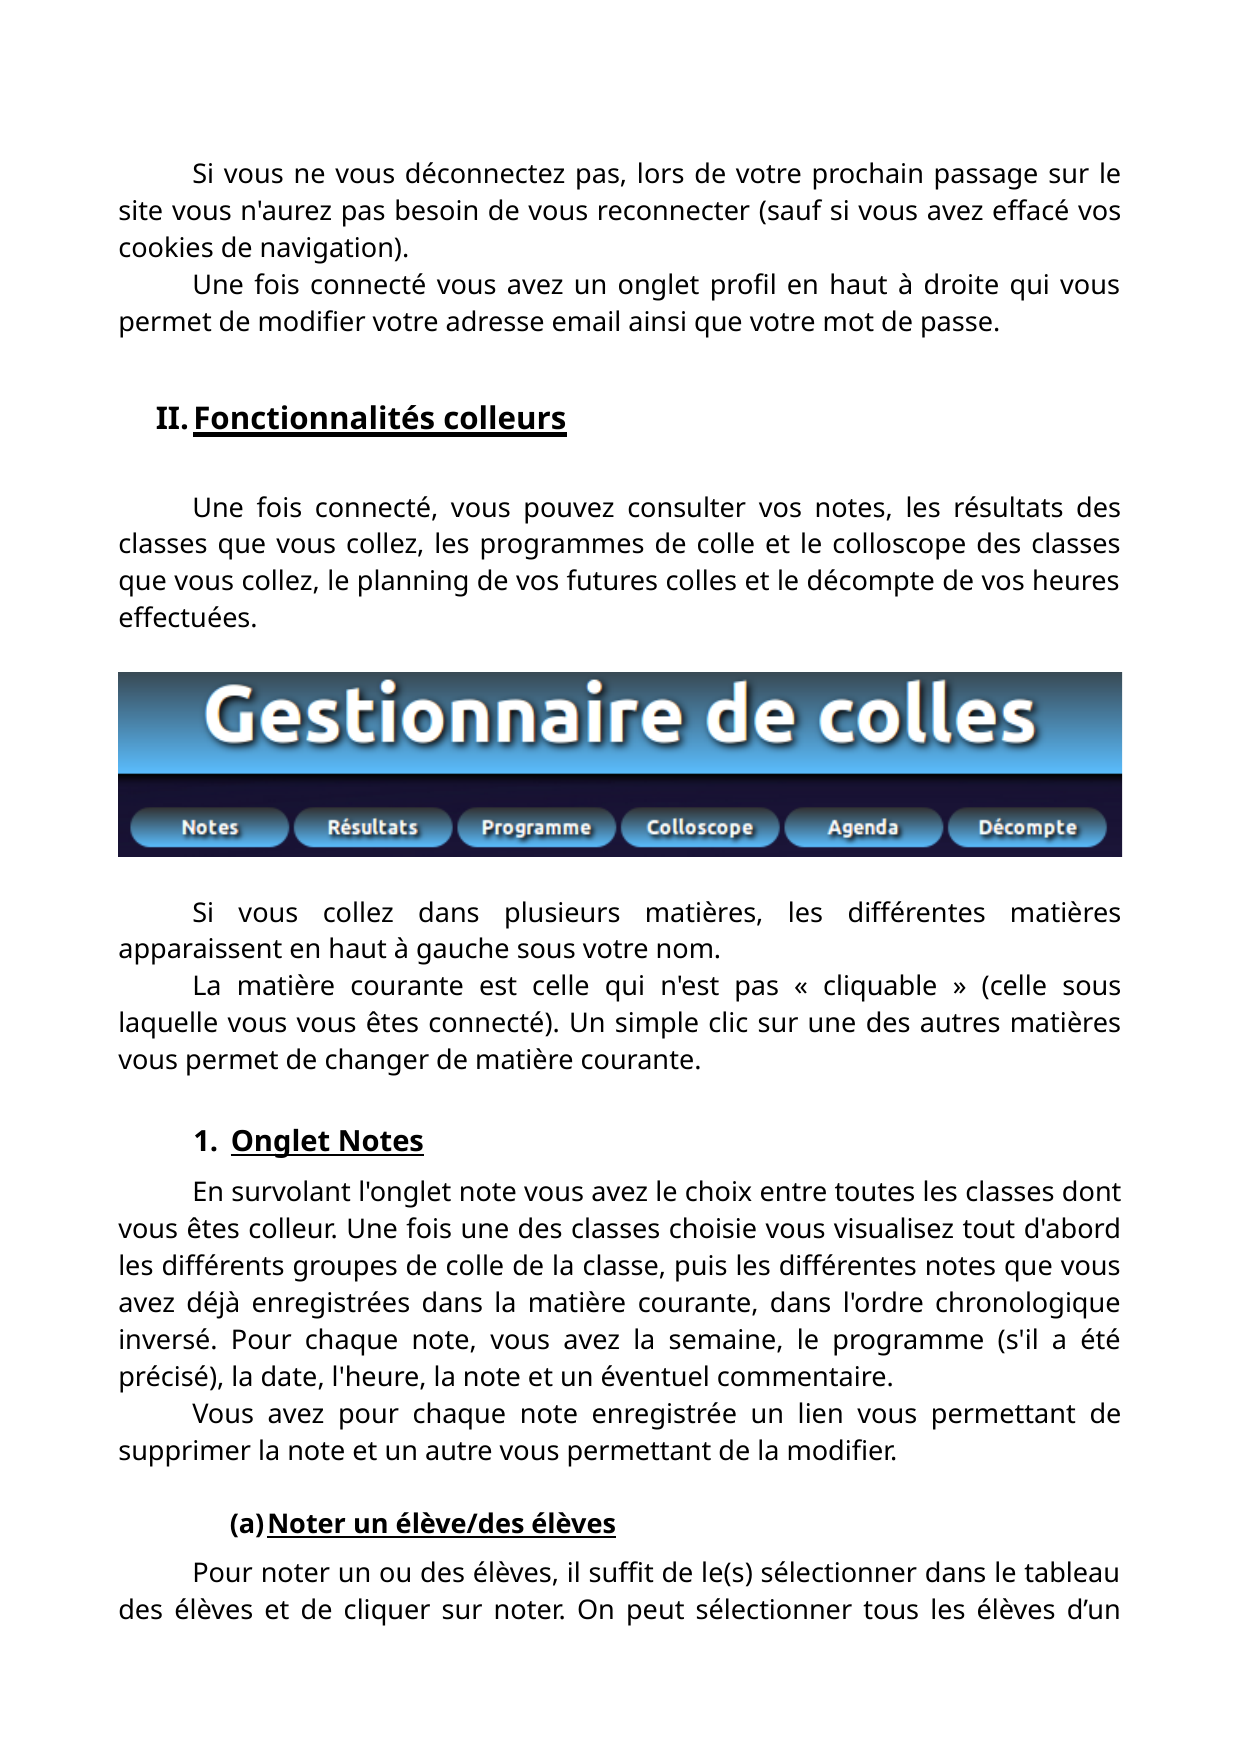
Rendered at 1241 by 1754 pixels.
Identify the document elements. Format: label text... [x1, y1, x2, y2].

subtitle Fonctionnalités colleurs [156, 396, 1122, 439]
text Si vous collez dans plusieurs matières, les différentes matières apparaissent en haut à gauche sous votre nom. [118, 893, 1122, 967]
text Pour noter un ou des élèves, il suffit de le(s) sélectionner dans le tableau des élèves et de cliquer sur noter. On peut sélectionner tous les élèves d’un [118, 1554, 1122, 1628]
text Une fois connecté, vous pouvez consulter vos notes, les résultats des classes que vous collez, les programmes de colle et le colloscope des classes que vous collez, le planning de vos futures colles et le décompte de vos heures effectuées. [118, 488, 1122, 636]
picture [118, 672, 1123, 857]
subtitle Onglet Notes [193, 1121, 1122, 1160]
text Vous avez pour chaque note enregistrée un lien vous permettant de supprimer la note et un autre vous permettant de la modifier. [118, 1394, 1122, 1468]
subtitle Noter un élève/des élèves [229, 1505, 1122, 1542]
text La matière courante est celle qui n'est pas « cliquable » (celle sous laquelle vous vous êtes connecté). Un simple clic sur une des autres matières vous permet de changer de matière courante. [118, 967, 1122, 1077]
text En survolant l'onglet note vous avez le choix entre toutes les classes dont vous êtes colleur. Une fois une des classes choisie vous visualisez tout d'abord les différents groupes de colle de la classe, puis les différentes notes que vous avez déjà enregistrées dans la matière courante, dans l'ordre chronologique inversé. Pour chaque note, vous avez la semaine, le programme (s'il a été précisé), la date, l'heure, la note et un éventuel commentaire. [118, 1173, 1122, 1394]
text Une fois connecté vous avez un onglet profil en haut à droite qui vous permet de modifier votre adresse email ainsi que votre mot de passe. [118, 266, 1122, 339]
text Si vous ne vous déconnectez pas, lors de votre prochain passage sur le site vous n'aurez pas besoin de vous reconnecter (sauf si vous avez effacé vos cookies de navigation). [118, 155, 1122, 266]
